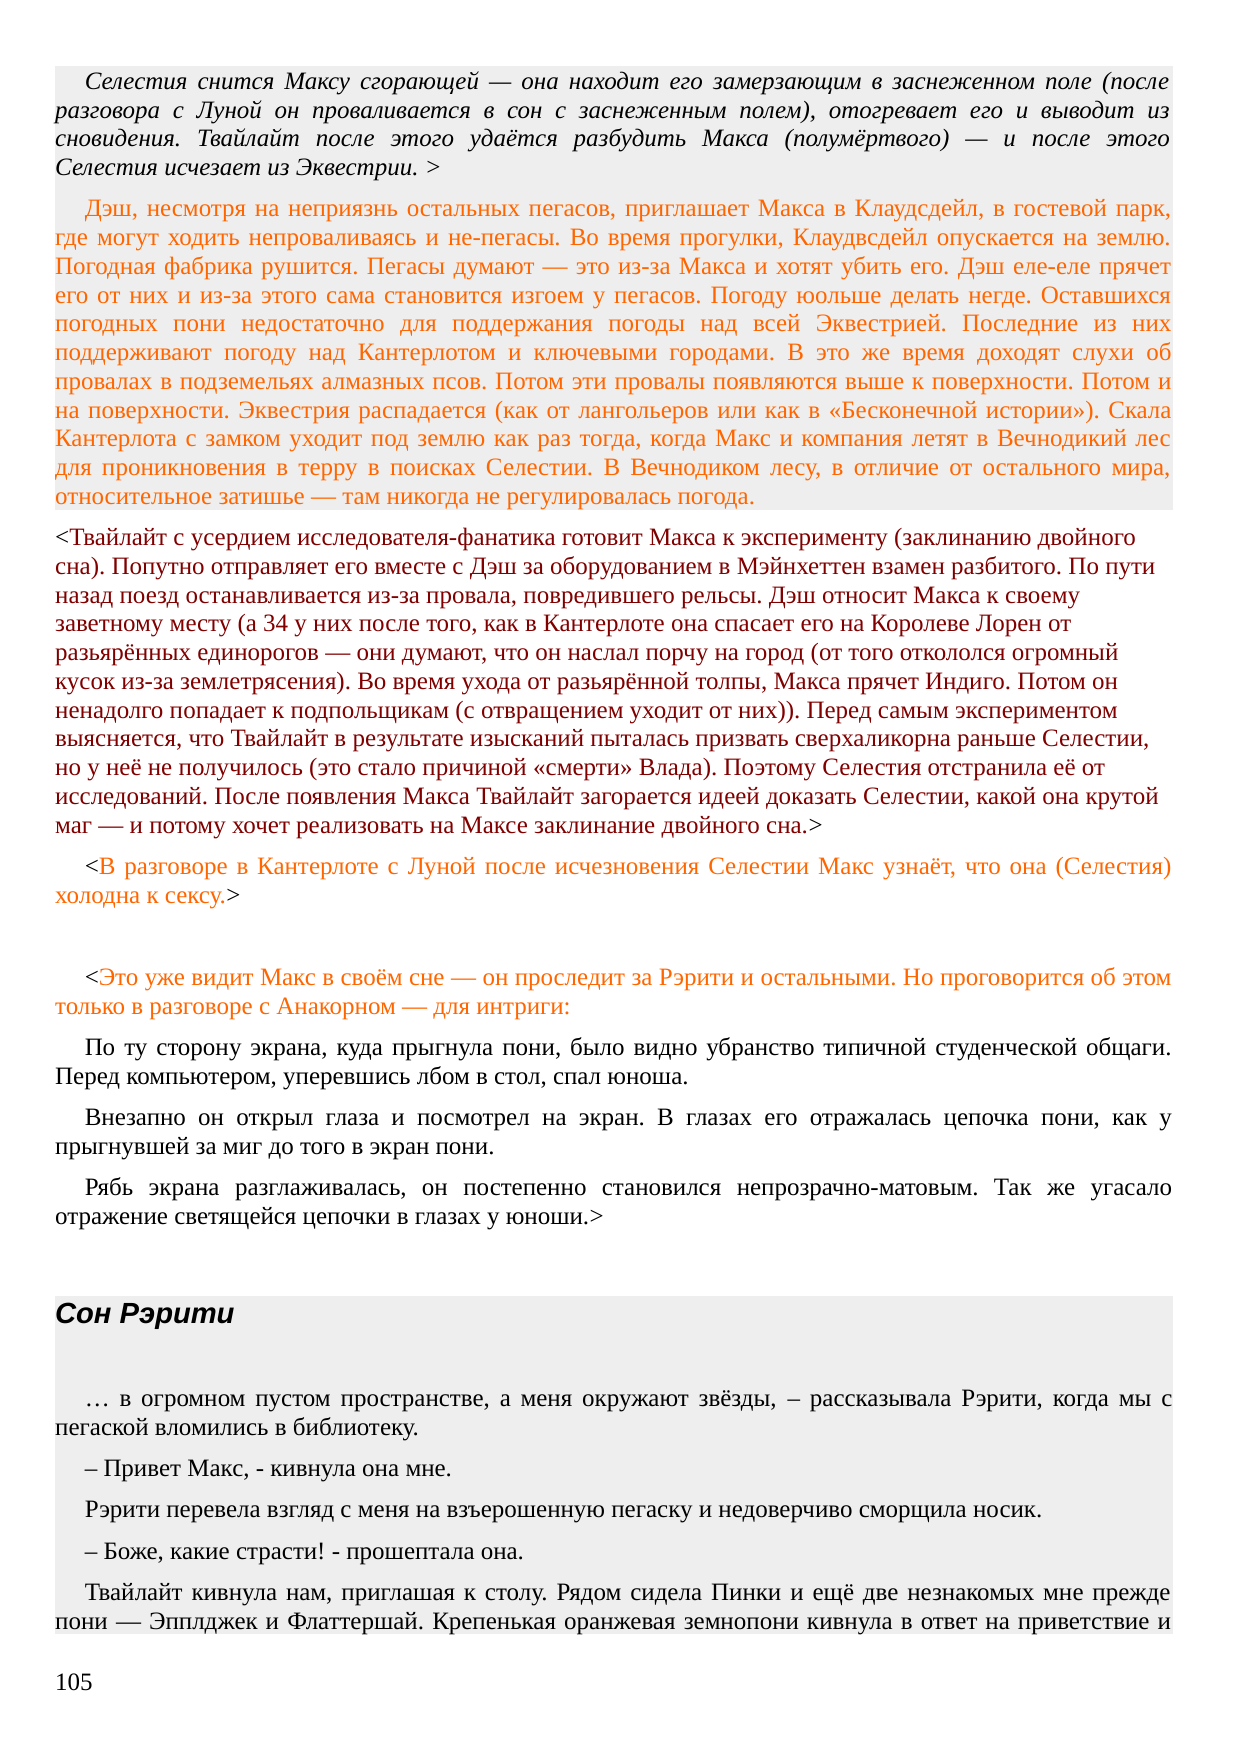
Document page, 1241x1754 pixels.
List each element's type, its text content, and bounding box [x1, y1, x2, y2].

text Селестия снится Максу сгорающей — она находит его замерзающим в заснеженном поле (после разговора с Луной он проваливается в сон с заснеженным полем), отогревает его и выводит из сновидения. Твайлайт после этого удаётся разбудить Макса (полумёртвого) — и после этого Селестия исчезает из Эквестрии. > [55, 66, 1173, 181]
text Внезапно он открыл глаза и посмотрел на экран. В глазах его отражалась цепочка пони, как у прыгнувшей за миг до того в экран пони. [55, 1102, 1173, 1160]
subtitle Сон Рэрити [55, 1296, 1173, 1329]
text По ту сторону экрана, куда прыгнула пони, было видно убранство типичной студенческой общаги. Перед компьютером, уперевшись лбом в стол, спал юноша. [55, 1032, 1173, 1090]
text <В разговоре в Кантерлоте с Луной после исчезновения Селестии Макс узнаёт, что она (Селестия) холодна к сексу.> [55, 851, 1173, 908]
text Дэш, несмотря на неприязнь остальных пегасов, приглашает Макса в Клаудсдейл, в гостевой парк, где могут ходить непроваливаясь и не-пегасы. Во время прогулки, Клаудвсдейл опускается на землю. Погодная фабрика рушится. Пегасы думают — это из-за Макса и хотят убить его. Дэш еле-еле прячет его от них и из-за этого сама становится изгоем у пегасов. Погоду юольше делать негде. Оставшихся погодных пони недостаточно для поддержания погоды над всей Эквестрией. Последние из них поддерживают погоду над Кантерлотом и ключевыми городами. В это же время доходят слухи об провалах в подземельях алмазных псов. Потом эти провалы появляются выше к поверхности. Потом и на поверхности. Эквестрия распадается (как от лангольеров или как в «Бесконечной истории»). Скала Кантерлота с замком уходит под землю как раз тогда, когда Макс и компания летят в Вечнодикий лес для проникновения в терру в поисках Селестии. В Вечнодиком лесу, в отличие от остального мира, относительное затишье — там никогда не регулировалась погода. [55, 193, 1173, 510]
text – Привет Макс, - кивнула она мне. [55, 1453, 1173, 1482]
text – Боже, какие страсти! - прошептала она. [55, 1536, 1173, 1564]
text Рябь экрана разглаживалась, он постепенно становился непрозрачно-матовым. Так же угасало отражение светящейся цепочки в глазах у юноши.> [55, 1172, 1173, 1230]
text <Это уже видит Макс в своём сне — он проследит за Рэрити и остальными. Но проговорится об этом только в разговоре с Анакорном — для интриги: [55, 962, 1173, 1020]
text Твайлайт кивнула нам, приглашая к столу. Рядом сидела Пинки и ещё две незнакомых мне прежде пони — Эпплджек и Флаттершай. Крепенькая оранжевая земнопони кивнула в ответ на приветствие и [55, 1577, 1173, 1634]
text Рэрити перевела взгляд с меня на взъерошенную пегаску и недоверчиво сморщила носик. [55, 1494, 1173, 1523]
text <Твайлайт с усердием исследователя-фанатика готовит Макса к эксперименту (заклинанию двойного сна). Попутно отправляет его вместе с Дэш за оборудованием в Мэйнхеттен взамен разбитого. По пути назад поезд останавливается из-за провала, повредившего рельсы. Дэш относит Макса к своему заветному месту (а 34 у них после того, как в Кантерлоте она спасает его на Королеве Лорен от разьярённых единорогов — они думают, что он наслал порчу на город (от того откололся огромный кусок из-за землетрясения). Во время ухода от разьярённой толпы, Макса прячет Индиго. Потом он ненадолго попадает к подпольщикам (с отвращением уходит от них)). Перед самым экспериментом выясняется, что Твайлайт в результате изысканий пыталась призвать сверхаликорна раньше Селестии, но у неё не получилось (это стало причиной «смерти» Влада). Поэтому Селестия отстранила её от исследований. После появления Макса Твайлайт загорается идеей доказать Селестии, какой она крутой маг — и потому хочет реализовать на Максе заклинание двойного сна.> [55, 522, 1173, 838]
text … в огромном пустом пространстве, а меня окружают звёзды, – рассказывала Рэрити, когда мы с пегаской вломились в библиотеку. [55, 1383, 1173, 1441]
